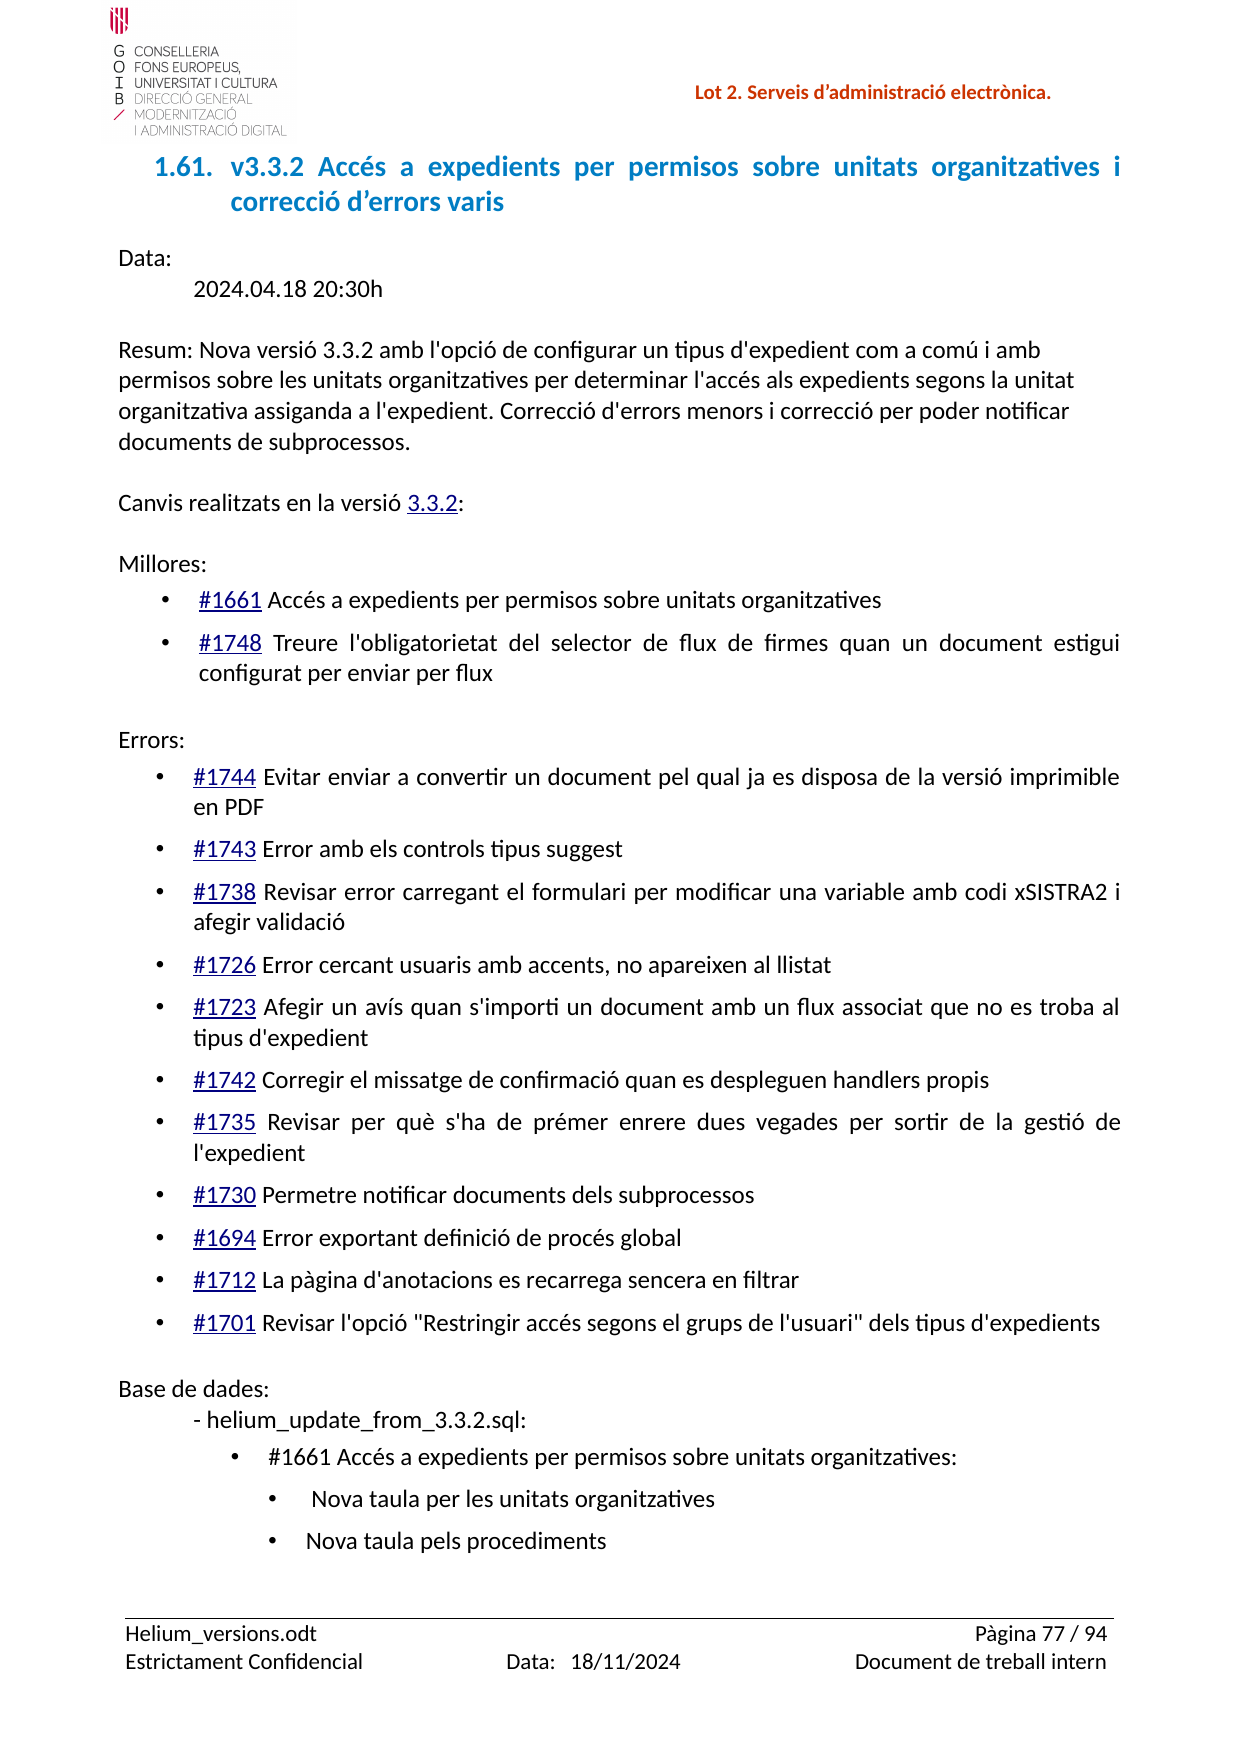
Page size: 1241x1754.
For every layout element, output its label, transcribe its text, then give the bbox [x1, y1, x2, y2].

list #1743 Error amb els controls tipus suggest [156, 833, 1122, 864]
list #1661 Accés a expedients per permisos sobre unitats organitzatives [161, 584, 1122, 615]
list #1744 Evitar enviar a convertir un document pel qual ja es disposa de la versió imprimible en PDF [156, 761, 1122, 822]
text 2024.04.18 20:30h [118, 273, 1122, 304]
list #1701 Revisar l'opció "Restringir accés segons el grups de l'usuari" dels tipus d'expedients [156, 1307, 1122, 1337]
picture [100, 0, 297, 144]
list Nova taula per les unitats organitzatives [268, 1483, 1122, 1513]
list #1742 Corregir el missatge de confirmació quan es despleguen handlers propis [156, 1064, 1122, 1095]
list #1735 Revisar per què s'ha de prémer enrere dues vegades per sortir de la gestió de l'expedient [156, 1107, 1122, 1168]
text Millores: [118, 548, 1122, 578]
list Nova taula pels procediments [268, 1525, 1122, 1556]
text Base de dades: [118, 1374, 1122, 1404]
list #1726 Error cercant usuaris amb accents, no apareixen al llistat [156, 949, 1122, 979]
text Canvis realitzats en la versió 3.3.2: [118, 487, 1122, 517]
list #1661 Accés a expedients per permisos sobre unitats organitzatives: [231, 1441, 1122, 1471]
list #1723 Afegir un avís quan s'importi un document amb un flux associat que no es troba al tipus d'expedient [156, 991, 1122, 1052]
subtitle v3.3.2 Accés a expedients per permisos sobre unitats organitzatives i correcció d’errors varis [153, 148, 1122, 219]
list #1694 Error exportant definició de procés global [156, 1222, 1122, 1252]
text Resum: Nova versió 3.3.2 amb l'opció de configurar un tipus d'expedient com a comú i amb permisos sobre les unitats organitzatives per determinar l'accés als expedients segons la unitat organitzativa assiganda a l'expedient. Correcció d'errors menors i correcció per poder notificar documents de subprocessos. [118, 334, 1122, 456]
text - helium_update_from_3.3.2.sql: [118, 1404, 1122, 1435]
list #1712 La pàgina d'anotacions es recarrega sencera en filtrar [156, 1264, 1122, 1295]
text Data: [118, 243, 1122, 273]
list #1748 Treure l'obligatorietat del selector de flux de firmes quan un document estigui configurat per enviar per flux [161, 627, 1122, 688]
text Errors: [118, 724, 1122, 755]
list #1738 Revisar error carregant el formulari per modificar una variable amb codi xSISTRA2 i afegir validació [156, 876, 1122, 937]
list #1730 Permetre notificar documents dels subprocessos [156, 1179, 1122, 1210]
